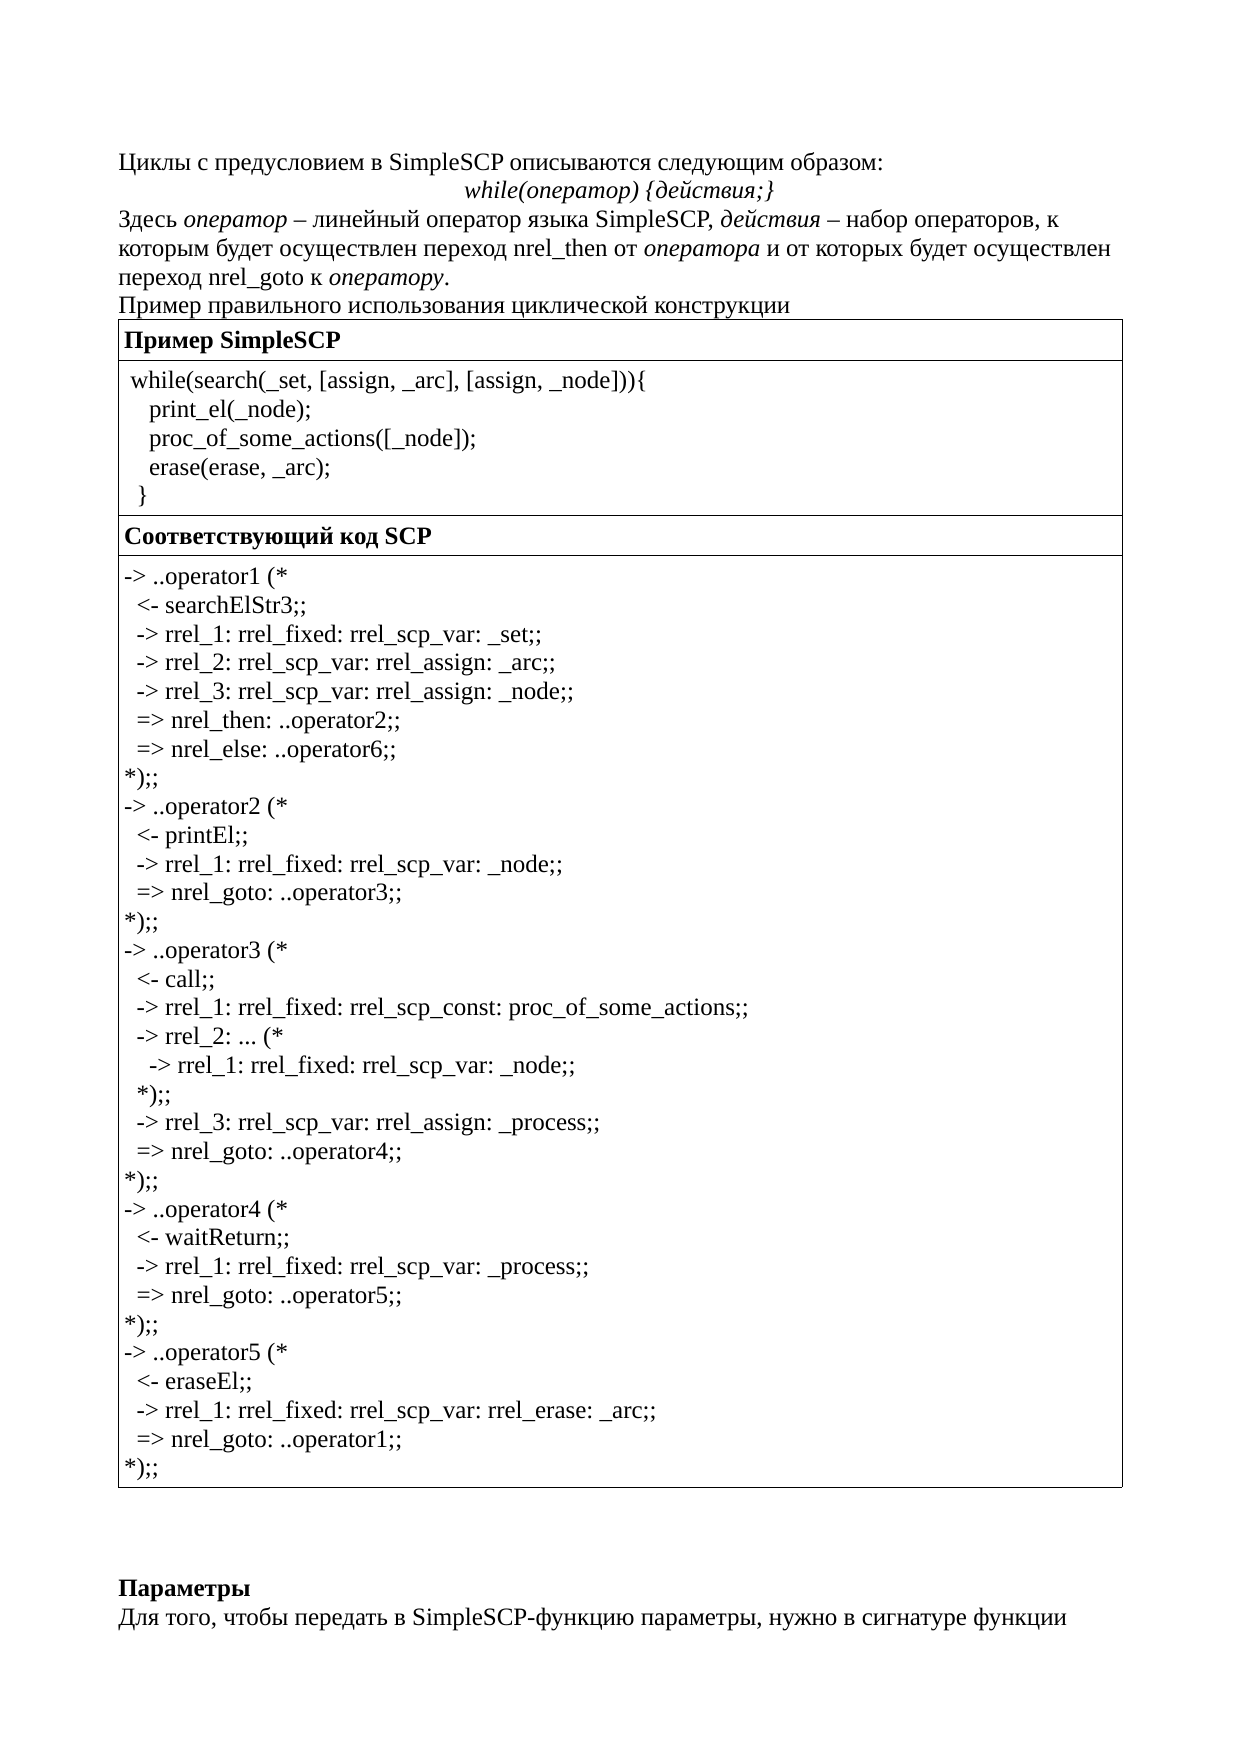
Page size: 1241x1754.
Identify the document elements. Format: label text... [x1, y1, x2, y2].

text while(оператор) {действия;} [118, 176, 1122, 204]
table_cell while(search(_set, [assign, _arc], [assign, _node])){ print_el(_node); proc_of_some_actions([_node]); erase(erase, _arc); } [119, 361, 1122, 515]
text Здесь оператор – линейный оператор языка SimpleSCP, действия – набор операторов, к которым будет осуществлен переход nrel_then от оператора и от которых будет осуществлен переход nrel_goto к оператору. [118, 204, 1122, 291]
text Пример правильного использования циклической конструкции [118, 291, 1122, 319]
table_cell Соответствующий код SCP [119, 516, 1122, 555]
table_header Пример SimpleSCP [119, 320, 1122, 360]
text Циклы с предусловием в SimpleSCP описываются следующим образом: [118, 147, 1122, 176]
table_cell -> ..operator1 (* <- searchElStr3;; -> rrel_1: rrel_fixed: rrel_scp_var: _set;; -> rrel_2: rrel_scp_var: rrel_assign: _arc;; -> rrel_3: rrel_scp_var: rrel_assign: _node;; => nrel_then: ..operator2;; => nrel_else: ..operator6;; *);; -> ..operator2 (* <- printEl;; -> rrel_1: rrel_fixed: rrel_scp_var: _node;; => nrel_goto: ..operator3;; *);; -> ..operator3 (* <- call;; -> rrel_1: rrel_fixed: rrel_scp_const: proc_of_some_actions;; -> rrel_2: ... (* -> rrel_1: rrel_fixed: rrel_scp_var: _node;; *);; -> rrel_3: rrel_scp_var: rrel_assign: _process;; => nrel_goto: ..operator4;; *);; -> ..operator4 (* <- waitReturn;; -> rrel_1: rrel_fixed: rrel_scp_var: _process;; => nrel_goto: ..operator5;; *);; -> ..operator5 (* <- eraseEl;; -> rrel_1: rrel_fixed: rrel_scp_var: rrel_erase: _arc;; => nrel_goto: ..operator1;; *);; [119, 556, 1122, 1487]
text Параметры [118, 1573, 1122, 1602]
text Для того, чтобы передать в SimpleSCP-функцию параметры, нужно в сигнатуре функции [118, 1602, 1122, 1631]
